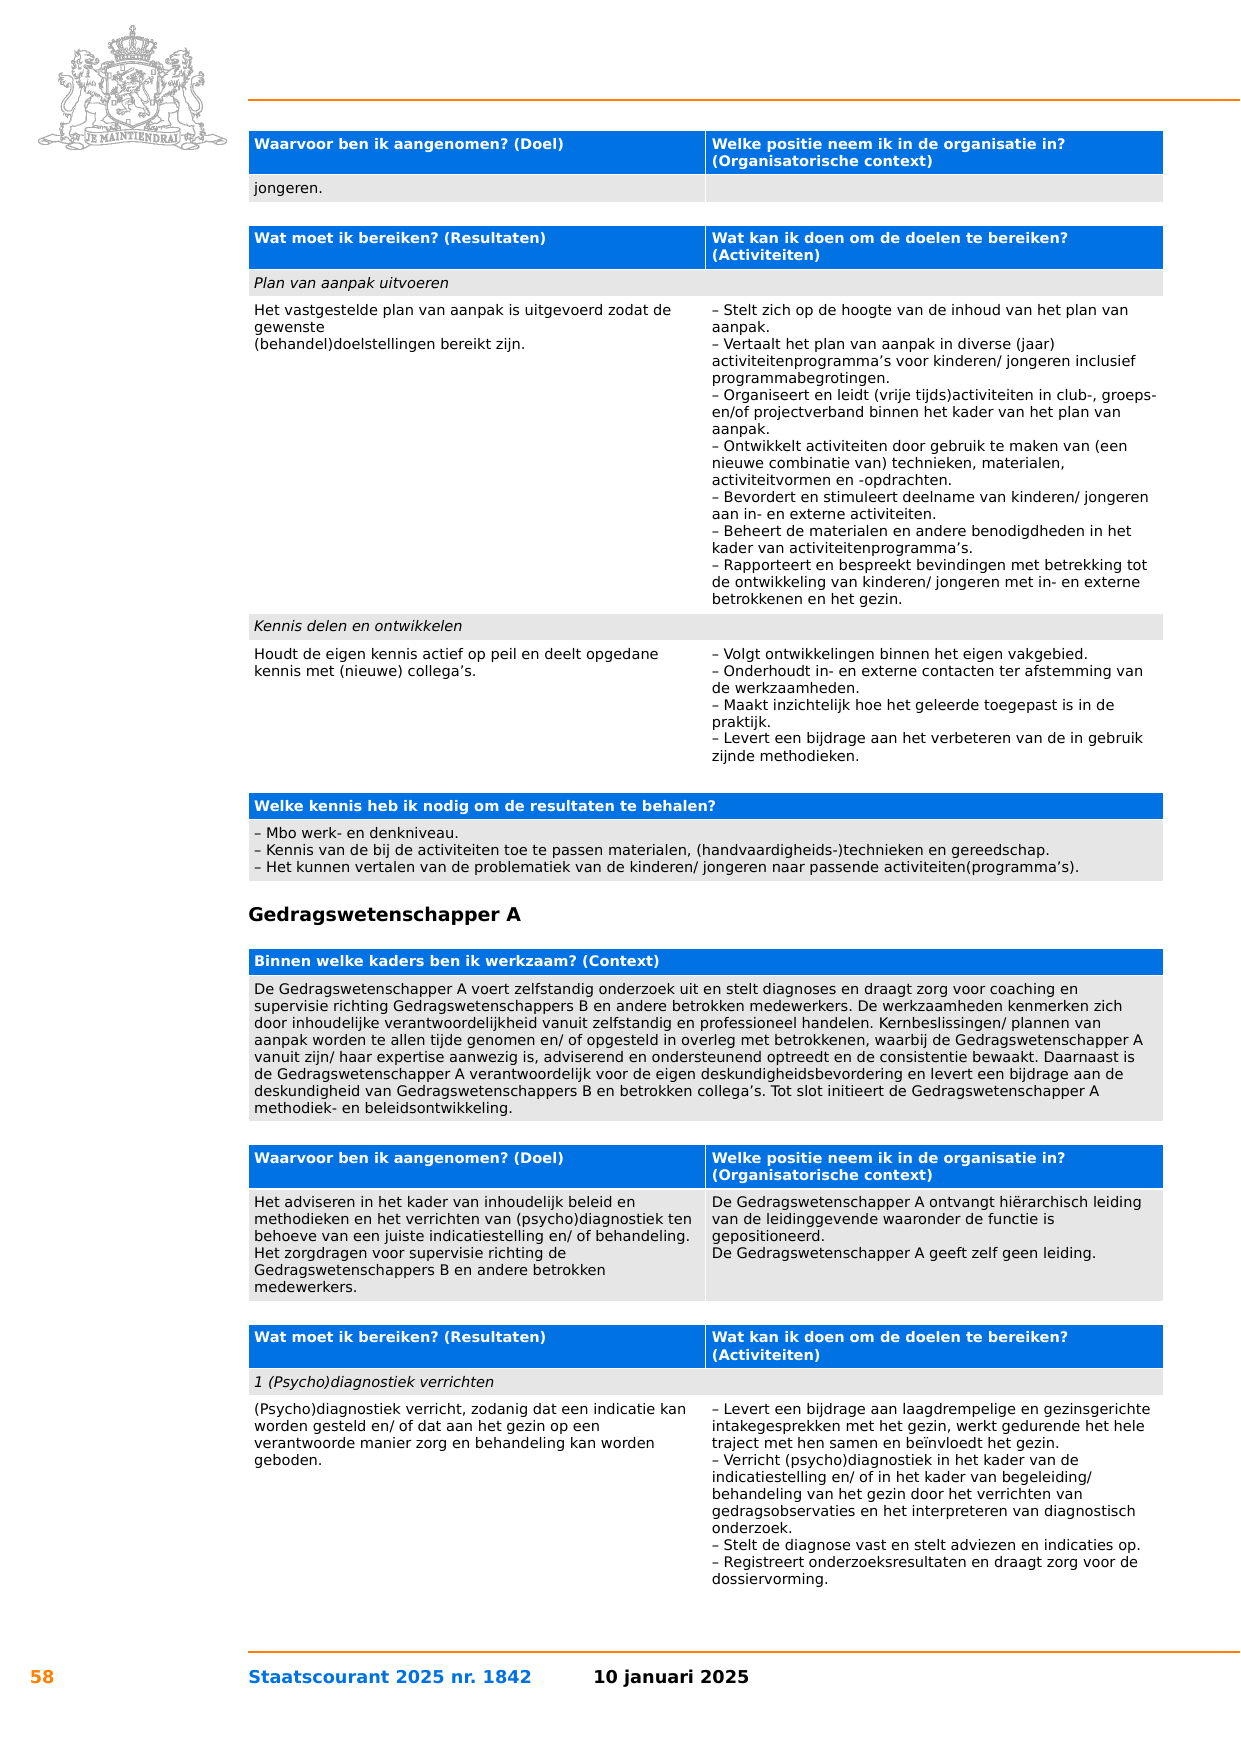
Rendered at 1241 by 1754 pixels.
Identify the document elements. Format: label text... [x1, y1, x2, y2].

table_cell (Psycho)diagnostiek verricht, zodanig dat een indicatie kan worden gesteld en/ of dat aan het gezin op een verantwoorde manier zorg en behandeling kan worden geboden. [249, 1396, 705, 1593]
table_cell – Mbo werk- en denkniveau. – Kennis van de bij de activiteiten toe te passen materialen, (handvaardigheids-)technieken en gereedschap. – Het kunnen vertalen van de problematiek van de kinderen/ jongeren naar passende activiteiten(programma’s). [249, 820, 1163, 881]
table_header Welke positie neem ik in de organisatie in? (Organisatorische context) [706, 131, 1163, 174]
table_cell – Volgt ontwikkelingen binnen het eigen vakgebied. – Onderhoudt in- en externe contacten ter afstemming van de werkzaamheden. – Maakt inzichtelijk hoe het geleerde toegepast is in de praktijk. – Levert een bijdrage aan het verbeteren van de in gebruik zijnde methodieken. [706, 641, 1163, 769]
table_header Welke kennis heb ik nodig om de resultaten te behalen? [249, 793, 1163, 819]
table_header Wat moet ik bereiken? (Resultaten) [249, 1325, 705, 1368]
table_cell jongeren. [249, 175, 705, 202]
table_cell Plan van aanpak uitvoeren [249, 270, 1163, 296]
table_cell Het vastgestelde plan van aanpak is uitgevoerd zodat de gewenste (behandel)doelstellingen bereikt zijn. [249, 298, 705, 612]
table_header Binnen welke kaders ben ik werkzaam? (Context) [249, 949, 1163, 975]
table_cell Houdt de eigen kennis actief op peil en deelt opgedane kennis met (nieuwe) collega’s. [249, 641, 705, 769]
table_header Waarvoor ben ik aangenomen? (Doel) [249, 131, 705, 174]
table_cell – Stelt zich op de hoogte van de inhoud van het plan van aanpak. – Vertaalt het plan van aanpak in diverse (jaar) activiteitenprogramma’s voor kinderen/ jongeren inclusief programmabegrotingen. – Organiseert en leidt (vrije tijds)activiteiten in club-, groeps- en/of projectverband binnen het kader van het plan van aanpak. – Ontwikkelt activiteiten door gebruik te maken van (een nieuwe combinatie van) technieken, materialen, activiteitvormen en -opdrachten. – Bevordert en stimuleert deelname van kinderen/ jongeren aan in- en externe activiteiten. – Beheert de materialen en andere benodigdheden in het kader van activiteitenprogramma’s. – Rapporteert en bespreekt bevindingen met betrekking tot de ontwikkeling van kinderen/ jongeren met in- en externe betrokkenen en het gezin. [706, 298, 1163, 612]
picture [38, 25, 227, 150]
table_cell 1 (Psycho)diagnostiek verrichten [249, 1369, 1163, 1395]
table_cell [706, 175, 1163, 202]
table_cell Het adviseren in het kader van inhoudelijk beleid en methodieken en het verrichten van (psycho)diagnostiek ten behoeve van een juiste indicatiestelling en/ of behandeling. Het zorgdragen voor supervisie richting de Gedragswetenschappers B en andere betrokken medewerkers. [249, 1190, 705, 1301]
table_header Waarvoor ben ik aangenomen? (Doel) [249, 1145, 705, 1188]
table_cell – Levert een bijdrage aan laagdrempelige en gezinsgerichte intakegesprekken met het gezin, werkt gedurende het hele traject met hen samen en beïnvloedt het gezin. – Verricht (psycho)diagnostiek in het kader van de indicatiestelling en/ of in het kader van begeleiding/ behandeling van het gezin door het verrichten van gedragsobservaties en het interpreteren van diagnostisch onderzoek. – Stelt de diagnose vast en stelt adviezen en indicaties op. – Registreert onderzoeksresultaten en draagt zorg voor de dossiervorming. [706, 1396, 1163, 1593]
table_header Wat kan ik doen om de doelen te bereiken? (Activiteiten) [706, 226, 1163, 269]
subtitle Gedragswetenschapper A [248, 904, 1163, 926]
table_header Wat moet ik bereiken? (Resultaten) [249, 226, 705, 269]
table_cell De Gedragswetenschapper A ontvangt hiërarchisch leiding van de leidinggevende waaronder de functie is gepositioneerd. De Gedragswetenschapper A geeft zelf geen leiding. [706, 1190, 1163, 1301]
table_cell De Gedragswetenschapper A voert zelfstandig onderzoek uit en stelt diagnoses en draagt zorg voor coaching en supervisie richting Gedragswetenschappers B en andere betrokken medewerkers. De werkzaamheden kenmerken zich door inhoudelijke verantwoordelijkheid vanuit zelfstandig en professioneel handelen. Kernbeslissingen/ plannen van aanpak worden te allen tijde genomen en/ of opgesteld in overleg met betrokkenen, waarbij de Gedragswetenschapper A vanuit zijn/ haar expertise aanwezig is, adviserend en ondersteunend optreedt en de consistentie bewaakt. Daarnaast is de Gedragswetenschapper A verantwoordelijk voor de eigen deskundigheidsbevordering en levert een bijdrage aan de deskundigheid van Gedragswetenschappers B en betrokken collega’s. Tot slot initieert de Gedragswetenschapper A methodiek- en beleidsontwikkeling. [249, 976, 1163, 1121]
table_cell Kennis delen en ontwikkelen [249, 614, 1163, 640]
table_header Wat kan ik doen om de doelen te bereiken? (Activiteiten) [706, 1325, 1163, 1368]
table_header Welke positie neem ik in de organisatie in? (Organisatorische context) [706, 1145, 1163, 1188]
